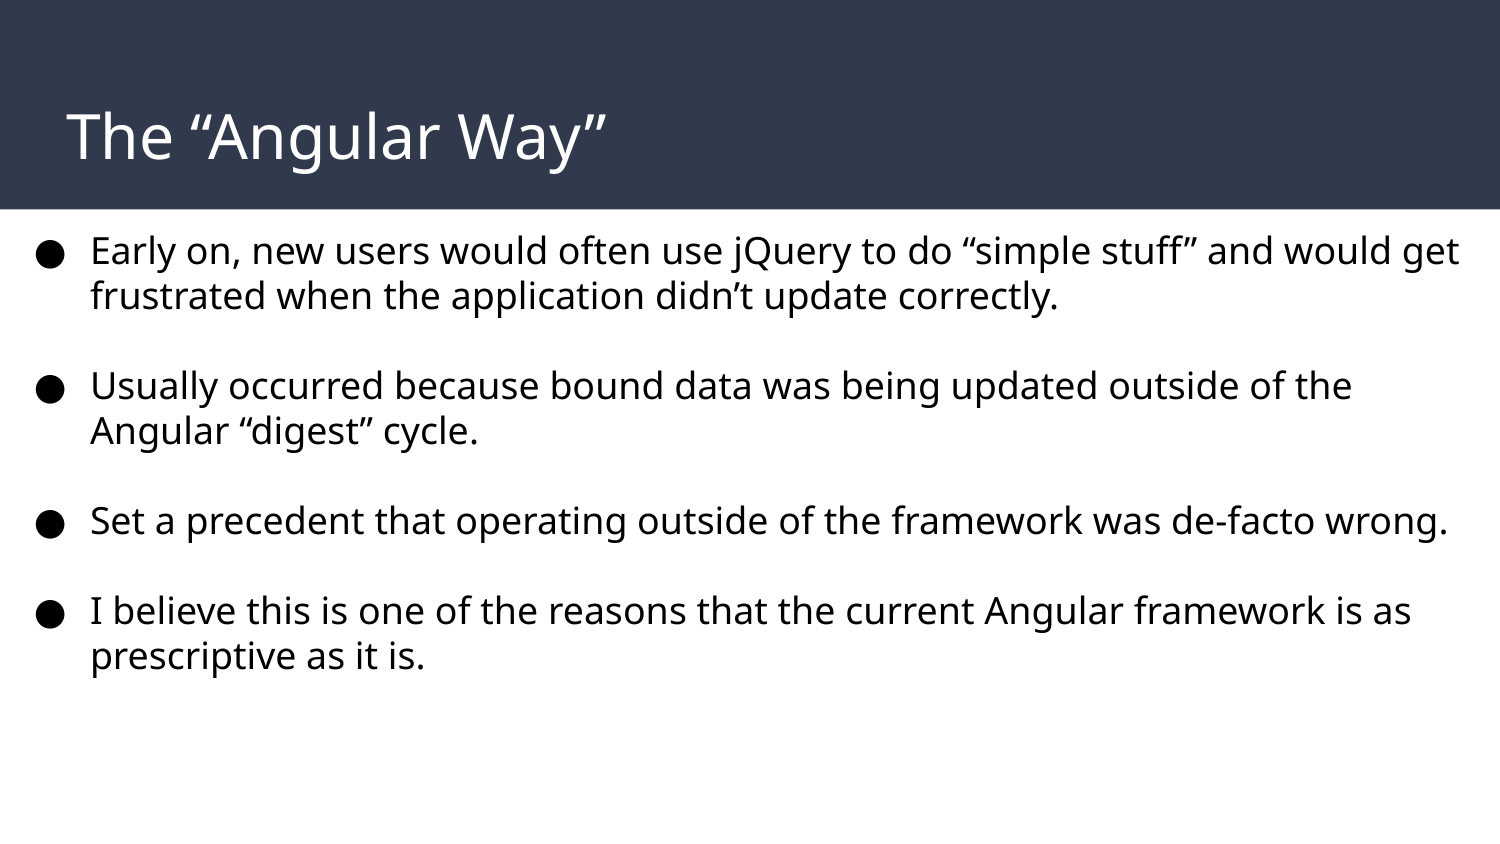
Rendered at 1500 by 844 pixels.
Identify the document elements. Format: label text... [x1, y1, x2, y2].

text_box Early on, new users would often use jQuery to do “simple stuff” and would get frustrated when the application didn’t update correctly. Usually occurred because bound data was being updated outside of the Angular “digest” cycle. Set a precedent that operating outside of the framework was de-facto wrong. I believe this is one of the reasons that the current Angular framework is as prescriptive as it is. [0, 212, 1500, 830]
title The “Angular Way” [51, 82, 1449, 185]
